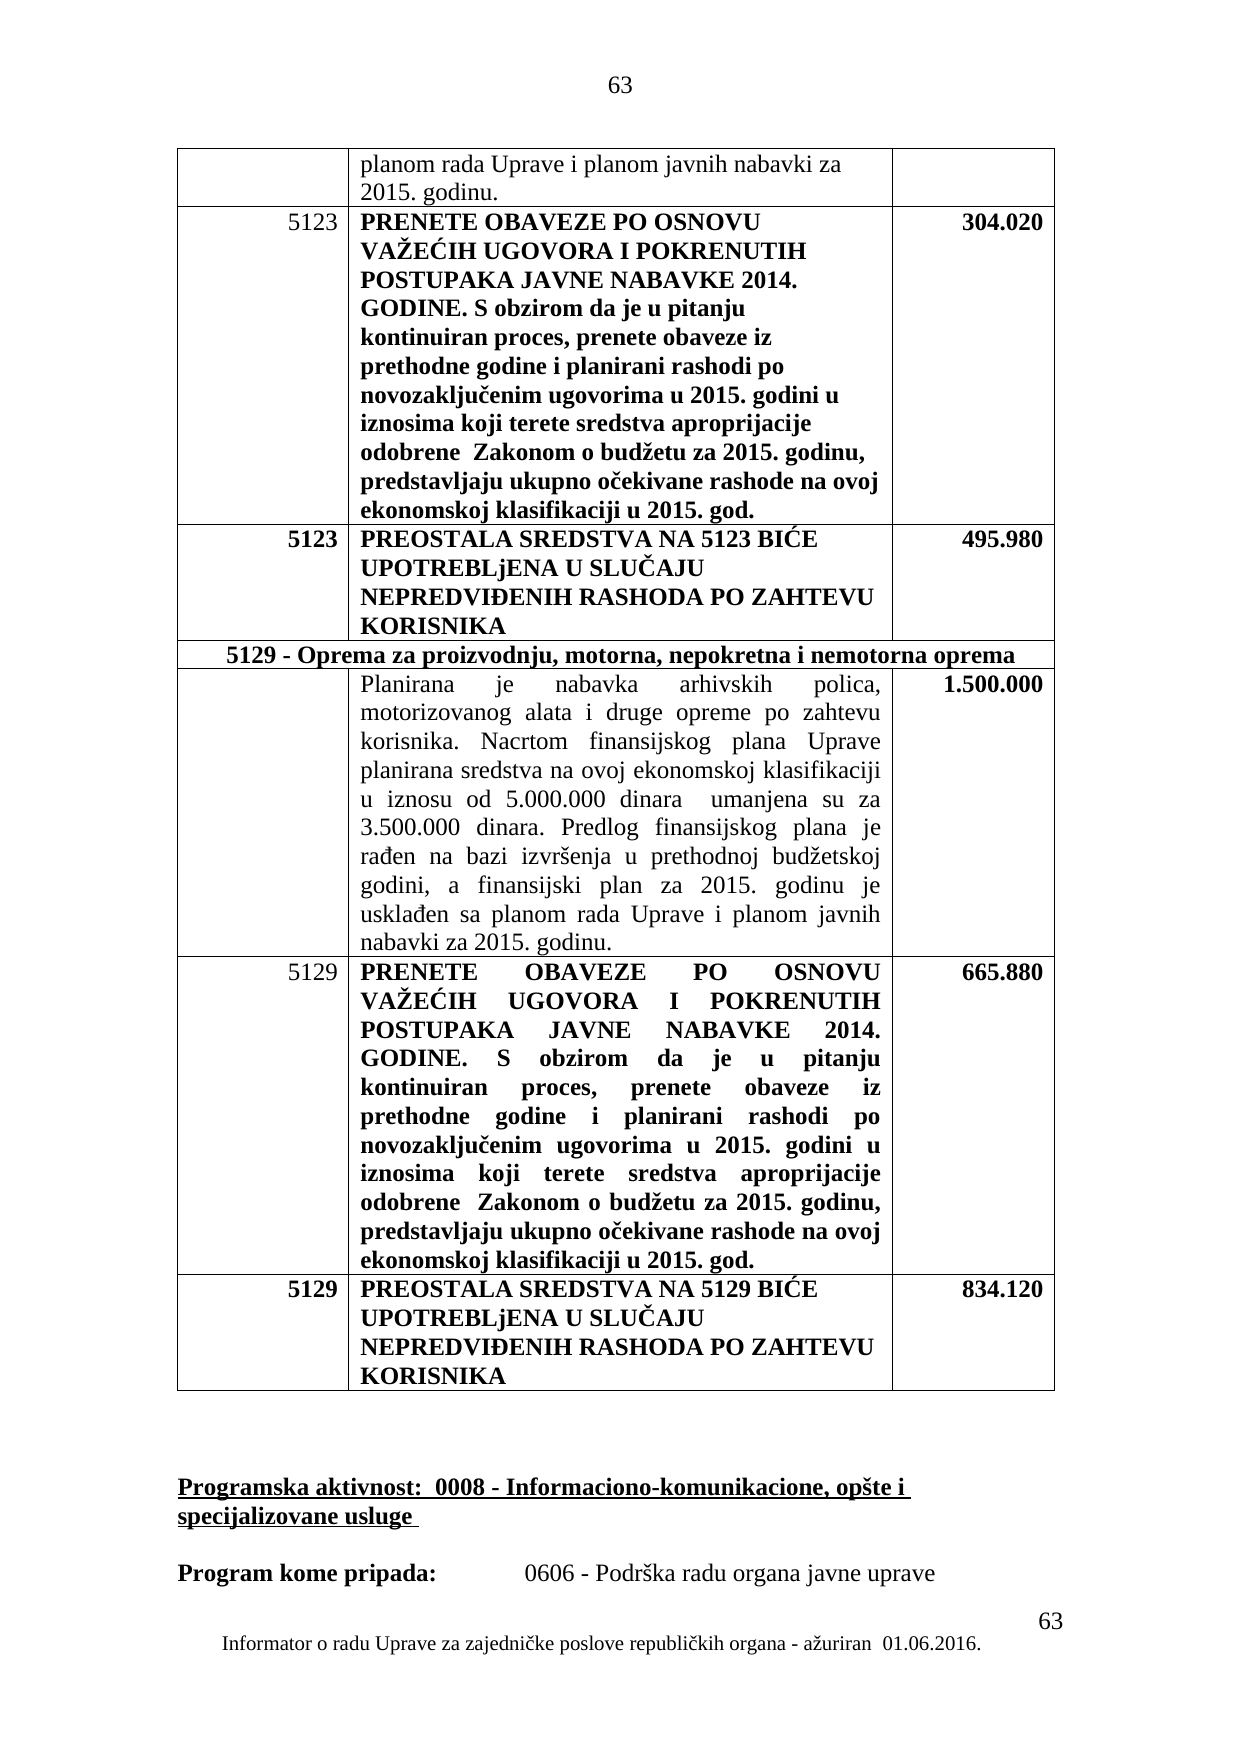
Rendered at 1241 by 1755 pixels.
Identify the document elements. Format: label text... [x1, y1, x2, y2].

table_cell PRENETE OBAVEZE PO OSNOVU VAŽEĆIH UGOVORA I POKRENUTIH POSTUPAKA JAVNE NABAVKE 2014. GODINE. S obzirom da je u pitanju kontinuiran proces, prenete obaveze iz prethodne godine i planirani rashodi po novozaklјučenim ugovorima u 2015. godini u iznosima koji terete sredstva aproprijacije odobrene Zakonom o budžetu za 2015. godinu, predstavlјaju ukupno očekivane rashode na ovoj ekonomskoj klasifikaciji u 2015. god. [349, 207, 892, 523]
table_cell 5129 [178, 1275, 348, 1389]
table_cell 5123 [178, 525, 348, 639]
table_cell 495.980 [893, 525, 1054, 639]
table_cell [893, 149, 1054, 206]
text Programska aktivnost: 0008 - Informaciono-komunikacione, opšte i specijalizovane usluge [177, 1472, 1063, 1530]
table_cell 834.120 [893, 1275, 1054, 1389]
table_cell PREOSTALA SREDSTVA NA 5123 BIĆE UPOTREBLjENA U SLUČAJU NEPREDVIĐENIH RASHODA PO ZAHTEVU KORISNIKA [349, 525, 892, 639]
table_cell PRENETE OBAVEZE PO OSNOVU VAŽEĆIH UGOVORA I POKRENUTIH POSTUPAKA JAVNE NABAVKE 2014. GODINE. S obzirom da je u pitanju kontinuiran proces, prenete obaveze iz prethodne godine i planirani rashodi po novozaklјučenim ugovorima u 2015. godini u iznosima koji terete sredstva aproprijacije odobrene Zakonom o budžetu za 2015. godinu, predstavlјaju ukupno očekivane rashode na ovoj ekonomskoj klasifikaciji u 2015. god. [349, 957, 892, 1273]
text Program kome pripada: 0606 - Podrška radu organa javne uprave [177, 1530, 1063, 1587]
table_cell 1.500.000 [893, 669, 1054, 956]
table_cell 5129 - Oprema za proizvodnju, motorna, nepokretna i nemotorna oprema [178, 641, 1054, 668]
table_cell [178, 669, 348, 956]
table_cell 665.880 [893, 957, 1054, 1273]
table_cell 5129 [178, 957, 348, 1273]
table_cell PREOSTALA SREDSTVA NA 5129 BIĆE UPOTREBLjENA U SLUČAJU NEPREDVIĐENIH RASHODA PO ZAHTEVU KORISNIKA [349, 1275, 892, 1389]
table_cell planom rada Uprave i planom javnih nabavki za 2015. godinu. [349, 149, 892, 206]
table_cell 5123 [178, 207, 348, 523]
table_cell Planirana je nabavka arhivskih polica, motorizovanog alata i druge opreme po zahtevu korisnika. Nacrtom finansijskog plana Uprave planirana sredstva na ovoj ekonomskoj klasifikaciji u iznosu od 5.000.000 dinara umanjena su za 3.500.000 dinara. Predlog finansijskog plana je rađen na bazi izvršenja u prethodnoj budžetskoj godini, a finansijski plan za 2015. godinu je usklađen sa planom rada Uprave i planom javnih nabavki za 2015. godinu. [349, 669, 892, 956]
table_cell 304.020 [893, 207, 1054, 523]
table_cell [178, 149, 348, 206]
